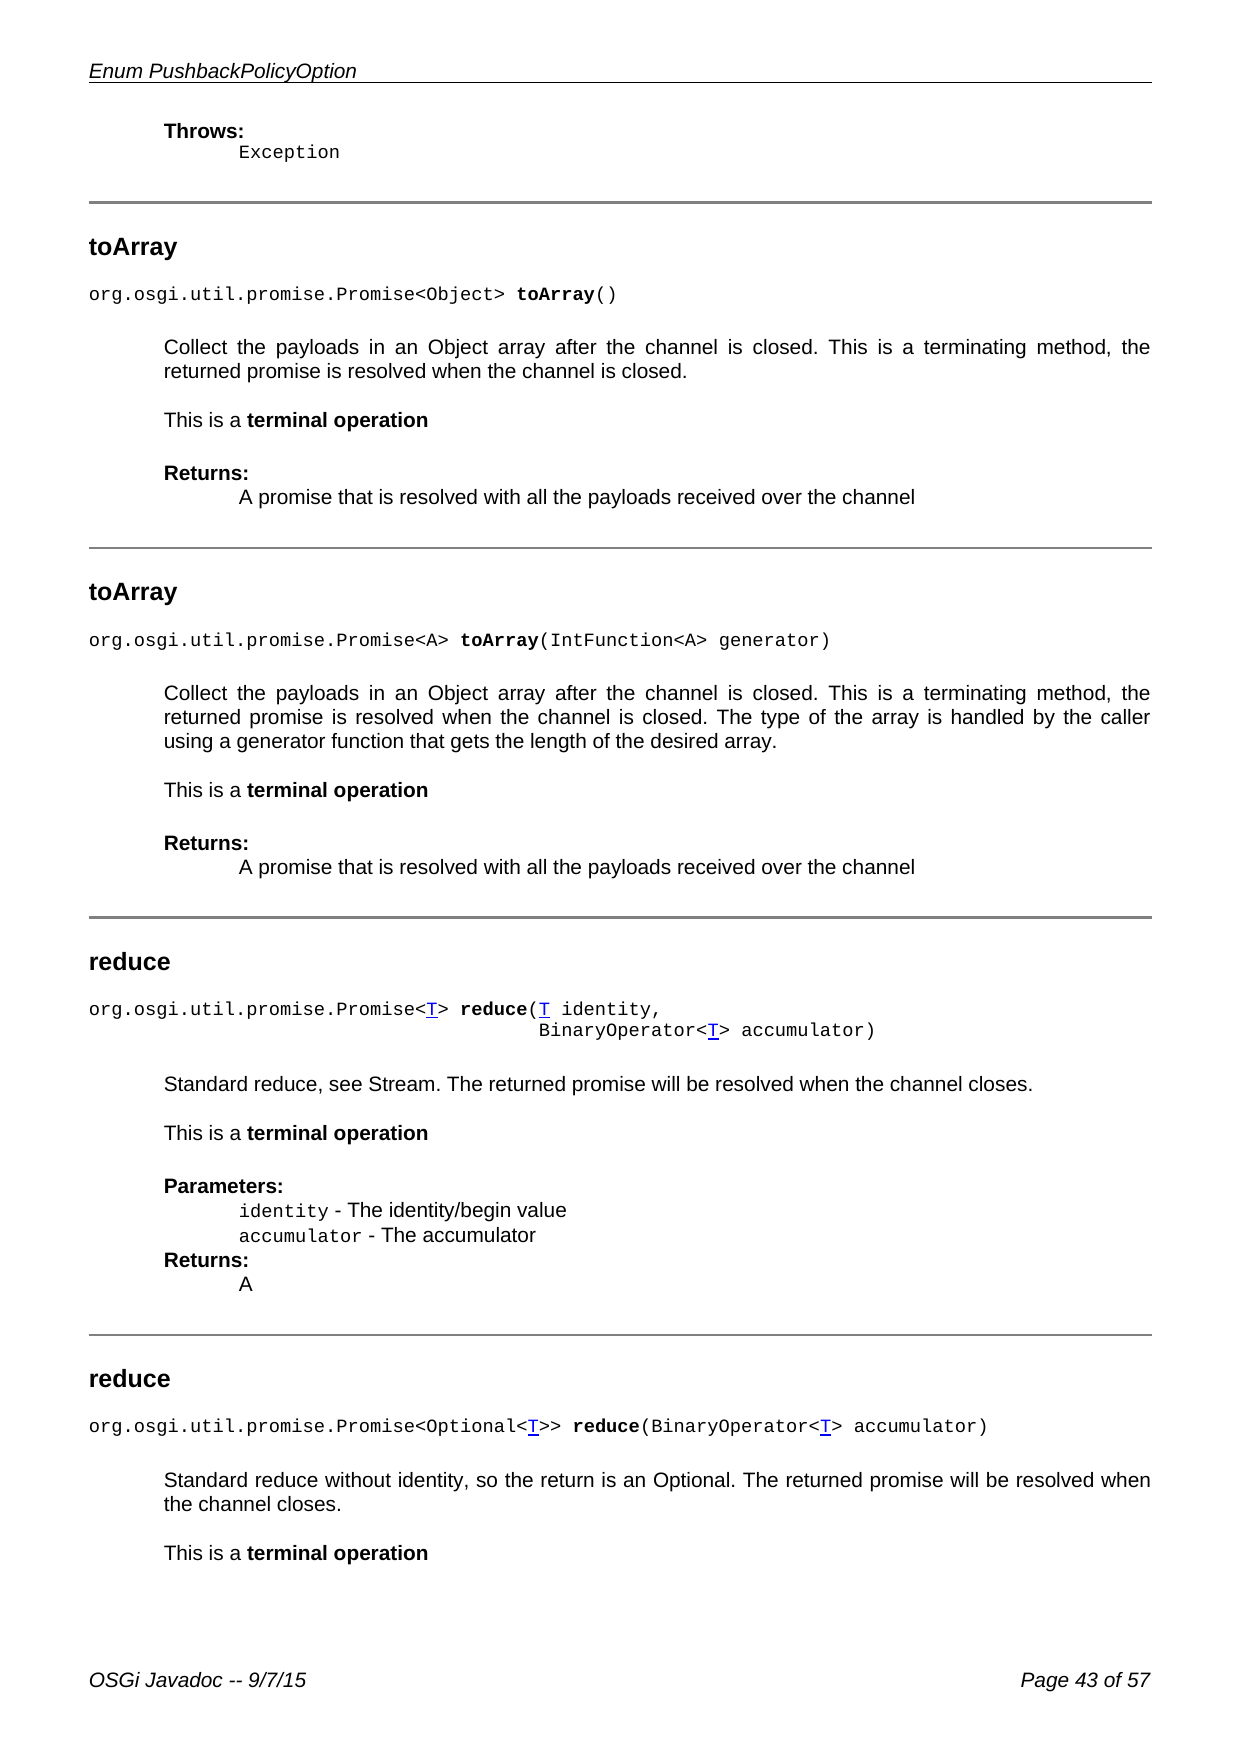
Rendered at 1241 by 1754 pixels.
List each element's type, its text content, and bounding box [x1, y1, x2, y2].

text A promise that is resolved with all the payloads received over the channel [238, 855, 1152, 879]
text A promise that is resolved with all the payloads received over the channel [238, 485, 1152, 509]
text A [238, 1272, 1152, 1296]
text This is a terminal operation [163, 1540, 1152, 1564]
subtitle toArray [88, 577, 1152, 606]
text This is a terminal operation [163, 1120, 1152, 1144]
text This is a terminal operation [163, 778, 1152, 802]
text org.osgi.util.promise.Promise<Optional<T>> reduce(BinaryOperator<T> accumulator) [88, 1417, 1152, 1438]
text Parameters: [163, 1173, 1152, 1197]
text org.osgi.util.promise.Promise<Object> toArray() [88, 285, 1152, 306]
text Standard reduce without identity, so the return is an Optional. The returned promise will be resolved when the channel closes. [163, 1467, 1152, 1515]
text accumulator - The accumulator [238, 1223, 1152, 1248]
text Returns: [163, 1248, 1152, 1272]
subtitle toArray [88, 232, 1152, 261]
text Standard reduce, see Stream. The returned promise will be resolved when the channel closes. [163, 1071, 1152, 1095]
text Returns: [163, 461, 1152, 485]
text identity - The identity/begin value [238, 1197, 1152, 1223]
text Collect the payloads in an Object array after the channel is closed. This is a terminating method, the returned promise is resolved when the channel is closed. The type of the array is handled by the caller using a generator function that gets the length of the desired array. [163, 681, 1152, 753]
text org.osgi.util.promise.Promise<T> reduce(T identity, BinaryOperator<T> accumulator) [88, 1000, 1152, 1042]
text Throws: [163, 118, 1152, 142]
text Exception [238, 142, 1152, 164]
text Collect the payloads in an Object array after the channel is closed. This is a terminating method, the returned promise is resolved when the channel is closed. [163, 335, 1152, 383]
text This is a terminal operation [163, 408, 1152, 432]
text Returns: [163, 831, 1152, 855]
subtitle reduce [88, 947, 1152, 976]
subtitle reduce [88, 1364, 1152, 1393]
text org.osgi.util.promise.Promise<A> toArray(IntFunction<A> generator) [88, 630, 1152, 652]
